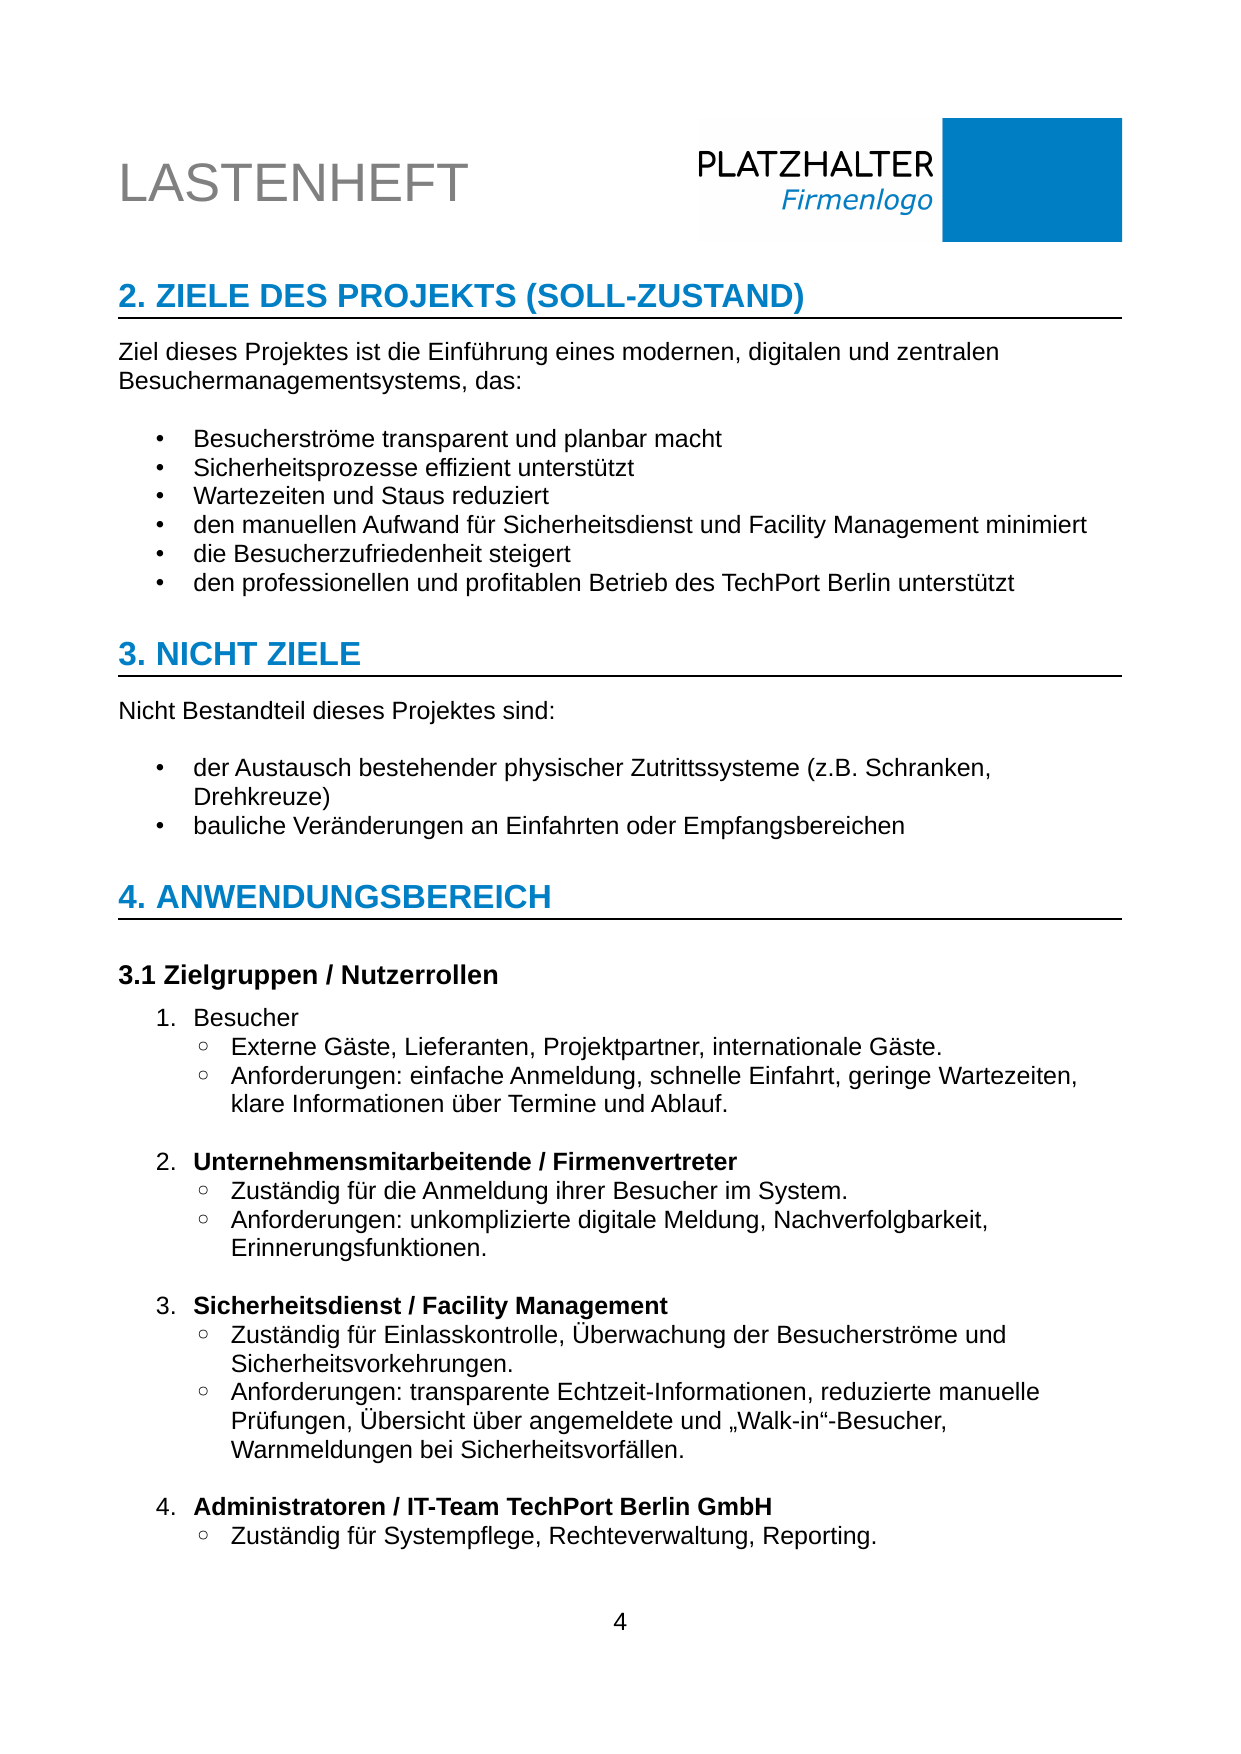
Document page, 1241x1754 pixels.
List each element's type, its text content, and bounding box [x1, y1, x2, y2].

list Administratoren / IT-Team TechPort Berlin GmbH [156, 1492, 1122, 1521]
list bauliche Veränderungen an Einfahrten oder Empfangsbereichen [156, 811, 1122, 839]
list Besucher [156, 1003, 1122, 1032]
subtitle 3.1 Zielgruppen / Nutzerrollen [118, 959, 1122, 991]
list Wartezeiten und Staus reduziert [156, 481, 1122, 510]
list Sicherheitsprozesse effizient unterstützt [156, 452, 1122, 481]
list Zuständig für die Anmeldung ihrer Besucher im System. [193, 1176, 1122, 1204]
text Nicht Bestandteil dieses Projektes sind: [118, 696, 1122, 724]
list Anforderungen: unkomplizierte digitale Meldung, Nachverfolgbarkeit, Erinnerungsfunktionen. [193, 1204, 1122, 1262]
list Sicherheitsdienst / Facility Management [156, 1291, 1122, 1320]
list Anforderungen: einfache Anmeldung, schnelle Einfahrt, geringe Wartezeiten, klare Informationen über Termine und Ablauf. [193, 1061, 1122, 1118]
list die Besucherzufriedenheit steigert [156, 539, 1122, 568]
list Zuständig für Systempflege, Rechteverwaltung, Reporting. [193, 1521, 1122, 1550]
subtitle Anwendungsbereich [118, 877, 1122, 918]
list Besucherströme transparent und planbar macht [156, 424, 1122, 452]
list der Austausch bestehender physischer Zutrittssysteme (z.B. Schranken, Drehkreuze) [156, 753, 1122, 811]
subtitle Nicht Ziele [118, 634, 1122, 675]
picture [698, 118, 1123, 242]
text Ziel dieses Projektes ist die Einführung eines modernen, digitalen und zentralen Besuchermanagementsystems, das: [118, 337, 1122, 395]
list den professionellen und profitablen Betrieb des TechPort Berlin unterstützt [156, 568, 1122, 597]
list Zuständig für Einlasskontrolle, Überwachung der Besucherströme und Sicherheitsvorkehrungen. [193, 1320, 1122, 1377]
list Unternehmensmitarbeitende / Firmenvertreter [156, 1147, 1122, 1176]
list Anforderungen: transparente Echtzeit-Informationen, reduzierte manuelle Prüfungen, Übersicht über angemeldete und „Walk-in“-Besucher, Warnmeldungen bei Sicherheitsvorfällen. [193, 1377, 1122, 1464]
list Externe Gäste, Lieferanten, Projektpartner, internationale Gäste. [193, 1032, 1122, 1061]
subtitle Ziele des Projekts (SOLL-Zustand) [118, 276, 1122, 317]
list den manuellen Aufwand für Sicherheitsdienst und Facility Management minimiert [156, 510, 1122, 539]
